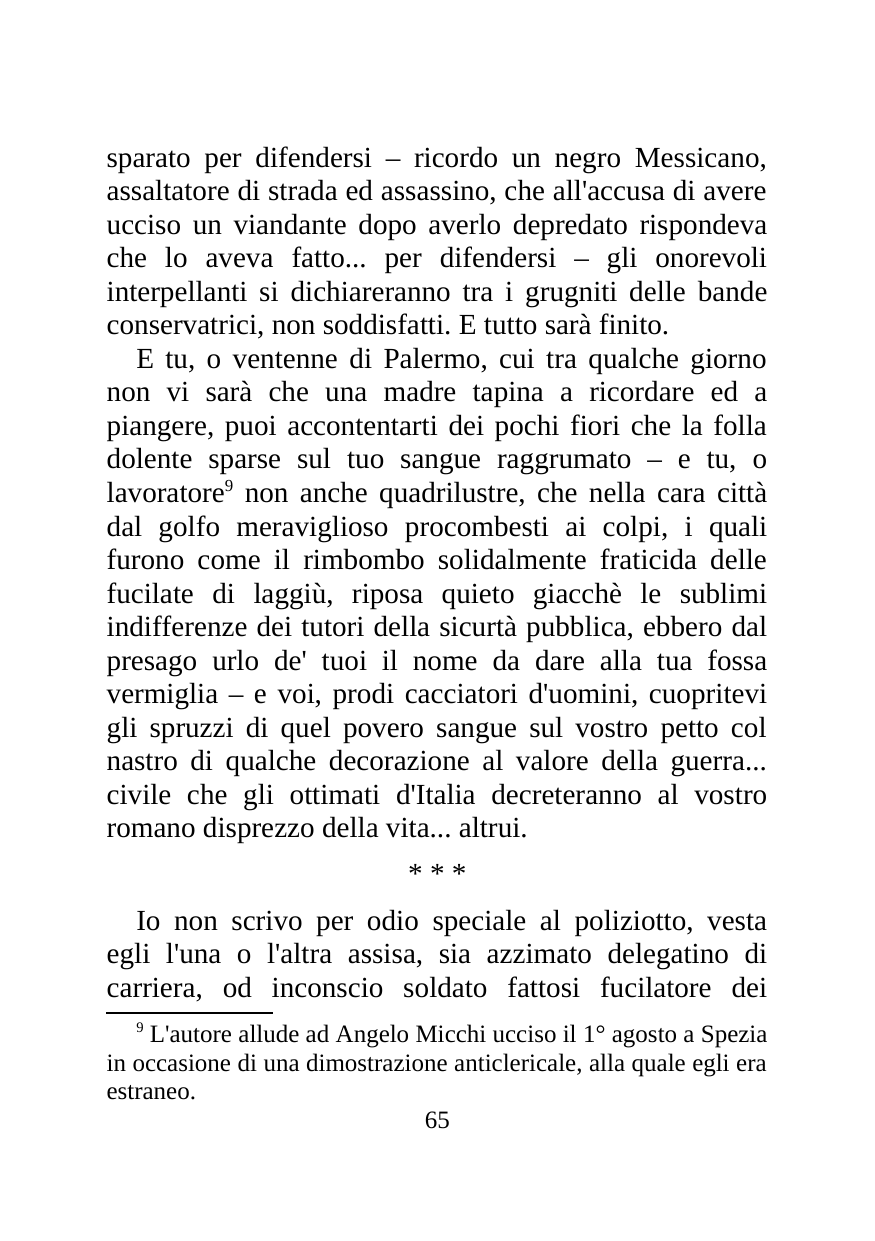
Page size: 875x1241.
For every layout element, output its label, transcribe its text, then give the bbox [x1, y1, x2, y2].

text * * * [106, 857, 768, 890]
text sparato per difendersi – ricordo un negro Messicano, assaltatore di strada ed assassino, che all'accusa di avere ucciso un viandante dopo averlo depredato rispondeva che lo aveva fatto... per difendersi – gli onorevoli interpellanti si dichiareranno tra i grugniti delle bande conservatrici, non soddisfatti. E tutto sarà finito. [106, 140, 768, 341]
text E tu, o ventenne di Palermo, cui tra qualche giorno non vi sarà che una madre tapina a ricordare ed a piangere, puoi accontentarti dei pochi fiori che la folla dolente sparse sul tuo sangue raggrumato – e tu, o lavoratore non anche quadrilustre, che nella cara città dal golfo meraviglioso procombesti ai colpi, i quali furono come il rimbombo solidalmente fraticida delle fucilate di laggiù, riposa quieto giacchè le sublimi indifferenze dei tutori della sicurtà pubblica, ebbero dal presago urlo de' tuoi il nome da dare alla tua fossa vermiglia – e voi, prodi cacciatori d'uomini, cuopritevi gli spruzzi di quel povero sangue sul vostro petto col nastro di qualche decorazione al valore della guerra... civile che gli ottimati d'Italia decreteranno al vostro romano disprezzo della vita... altrui. [106, 341, 768, 844]
text L'autore allude ad Angelo Micchi ucciso il 1° agosto a Spezia in occasione di una dimostrazione anticlericale, alla quale egli era estraneo. [106, 1019, 768, 1105]
text Io non scrivo per odio speciale al poliziotto, vesta egli l'una o l'altra assisa, sia azzimato delegatino di carriera, od inconscio soldato fattosi fucilatore dei [106, 903, 768, 1003]
